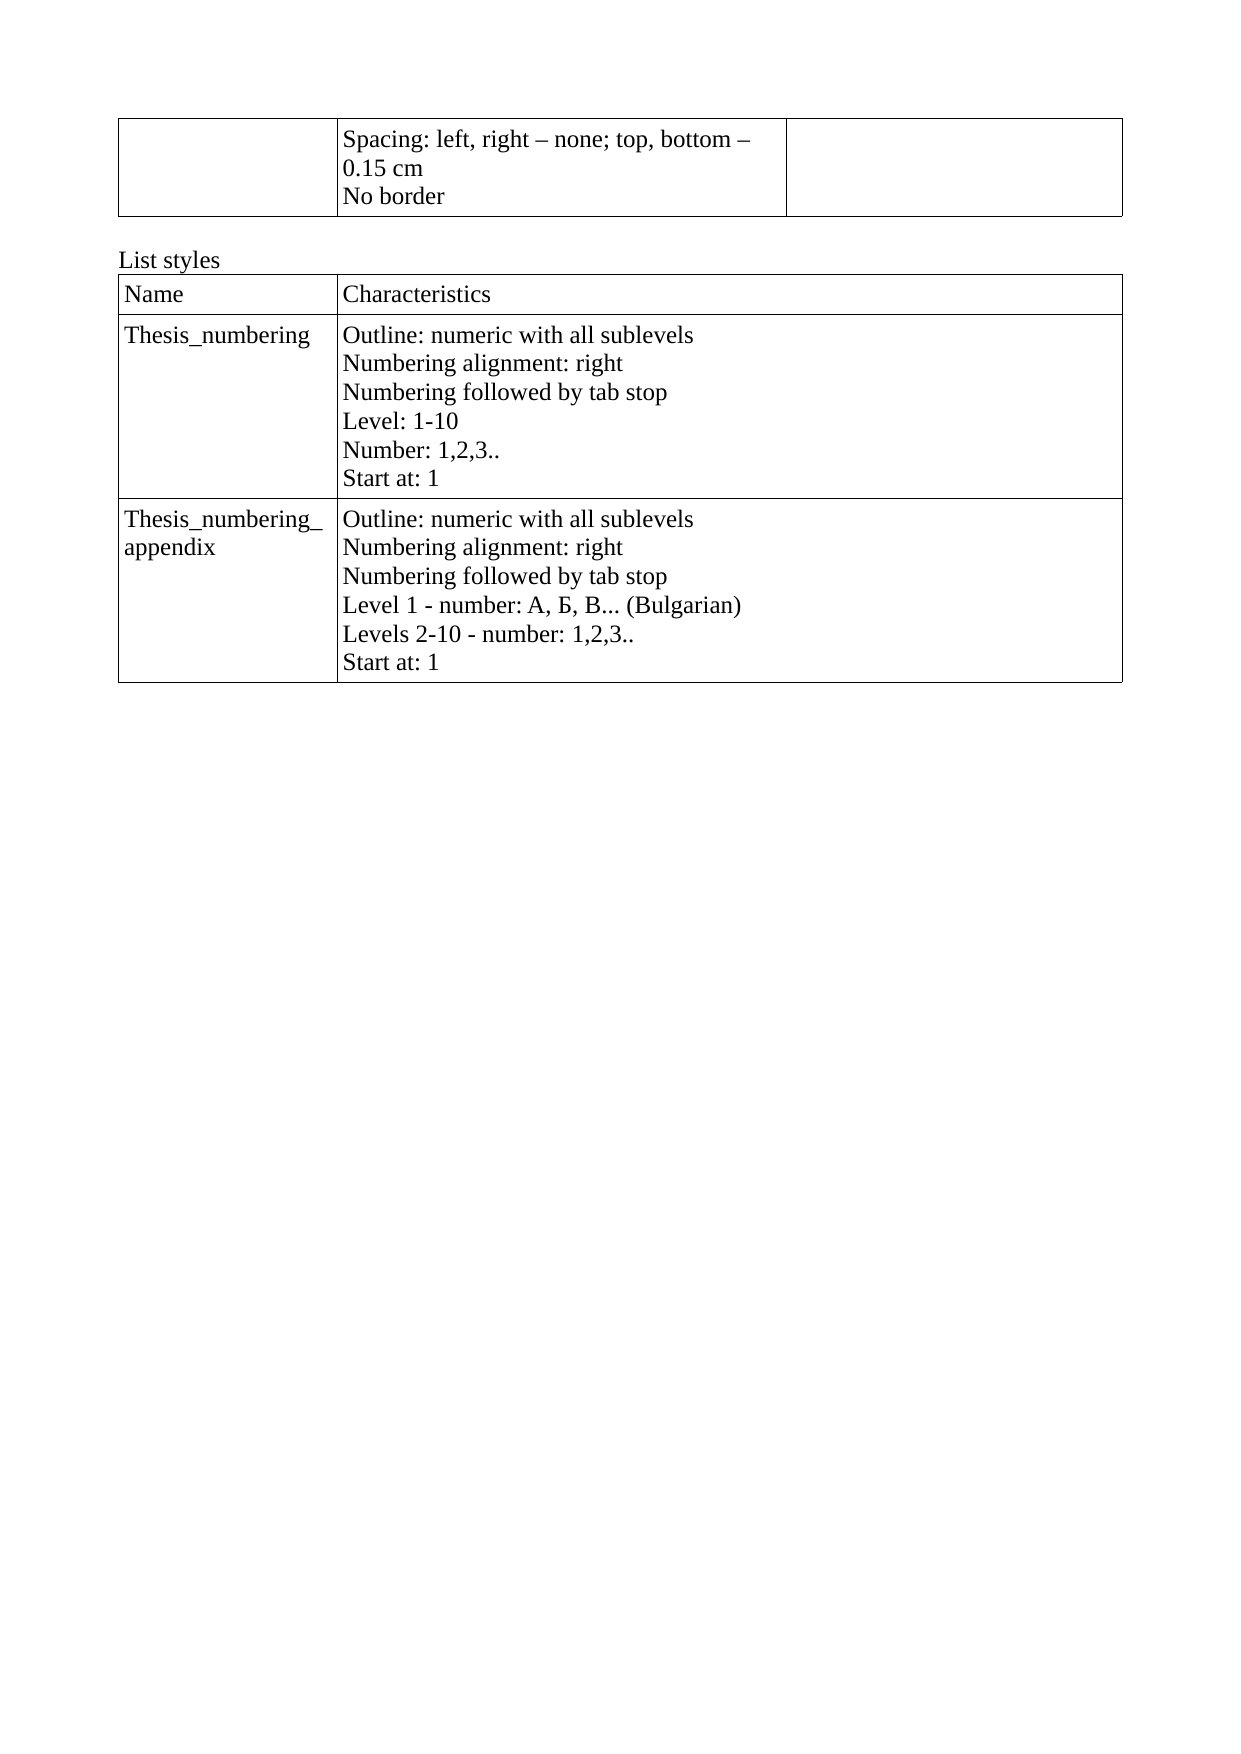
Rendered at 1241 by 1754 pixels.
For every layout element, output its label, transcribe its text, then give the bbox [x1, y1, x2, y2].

table_header Characteristics [338, 275, 1122, 314]
table_cell Thesis_numbering_appendix [119, 499, 337, 682]
table_header Name [119, 275, 337, 314]
table_cell Outline: numeric with all sublevels Numbering alignment: right Numbering followed by tab stop Level 1 - number: A, Б, В... (Bulgarian) Levels 2-10 - number: 1,2,3.. Start at: 1 [338, 499, 1122, 682]
table_cell [119, 119, 337, 216]
table_cell Spacing: left, right – none; top, bottom – 0.15 cm No border [338, 119, 786, 216]
table_cell [787, 119, 1122, 216]
table_cell Thesis_numbering [119, 315, 337, 498]
text List styles [118, 245, 1122, 273]
table_cell Outline: numeric with all sublevels Numbering alignment: right Numbering followed by tab stop Level: 1-10 Number: 1,2,3.. Start at: 1 [338, 315, 1122, 498]
